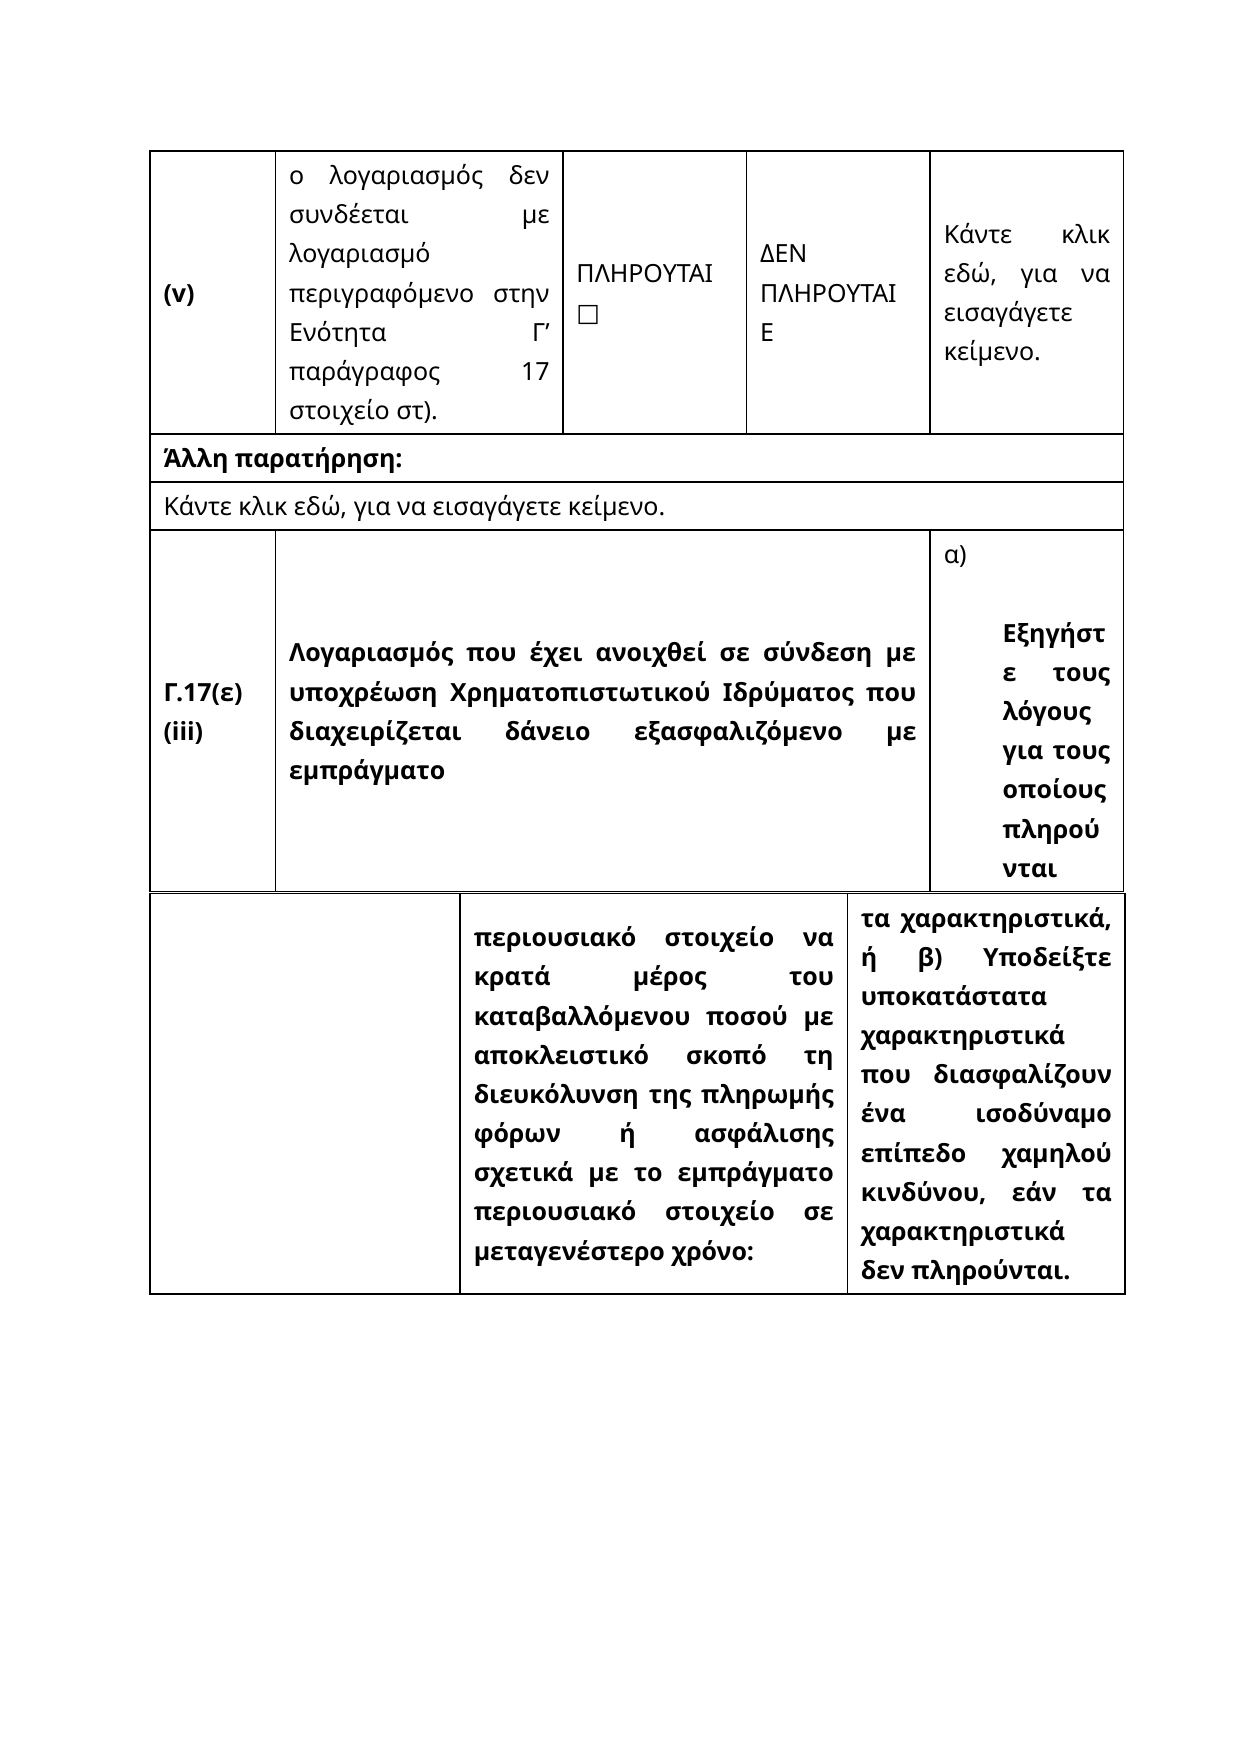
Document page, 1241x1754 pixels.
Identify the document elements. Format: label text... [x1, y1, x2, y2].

table_cell Κάντε κλικ εδώ, για να εισαγάγετε κείμενο. [931, 152, 1123, 433]
table_cell Λογαριασμός που έχει ανοιχθεί σε σύνδεση με υποχρέωση Χρηματοπιστωτικού Ιδρύματος που διαχειρίζεται δάνειο εξασφαλιζόμενο με εμπράγματο [276, 531, 929, 891]
table_cell Γ.17(ε) (iii) [151, 531, 275, 891]
table_cell α) Εξηγήστε τους λόγους για τους οποίους πληρούνται [931, 531, 1123, 891]
table_cell ο λογαριασμός δεν συνδέεται με λογαριασμό περιγραφόμενο στην Ενότητα Γ’ παράγραφος 17 στοιχείο στ). [276, 152, 562, 433]
table_cell Άλλη παρατήρηση: [151, 435, 1123, 481]
table_cell Κάντε κλικ εδώ, για να εισαγάγετε κείμενο. [151, 483, 1123, 529]
table_header [151, 894, 459, 1293]
table_header περιουσιακό στοιχείο να κρατά μέρος του καταβαλλόμενου ποσού με αποκλειστικό σκοπό τη διευκόλυνση της πληρωμής φόρων ή ασφάλισης σχετικά με το εμπράγματο περιουσιακό στοιχείο σε μεταγενέστερο χρόνο: [461, 894, 847, 1293]
table_cell (v) [151, 152, 275, 433]
table_cell ΠΛΗΡΟΥΤΑΙ □ [564, 152, 746, 433]
table_cell ΔΕΝ ΠΛΗΡΟΥΤΑΙ Ε [747, 152, 929, 433]
table_header τα χαρακτηριστικά, ή β) Υποδείξτε υποκατάστατα χαρακτηριστικά που διασφαλίζουν ένα ισοδύναμο επίπεδο χαμηλού κινδύνου, εάν τα χαρακτηριστικά δεν πληρούνται. [848, 894, 1124, 1293]
